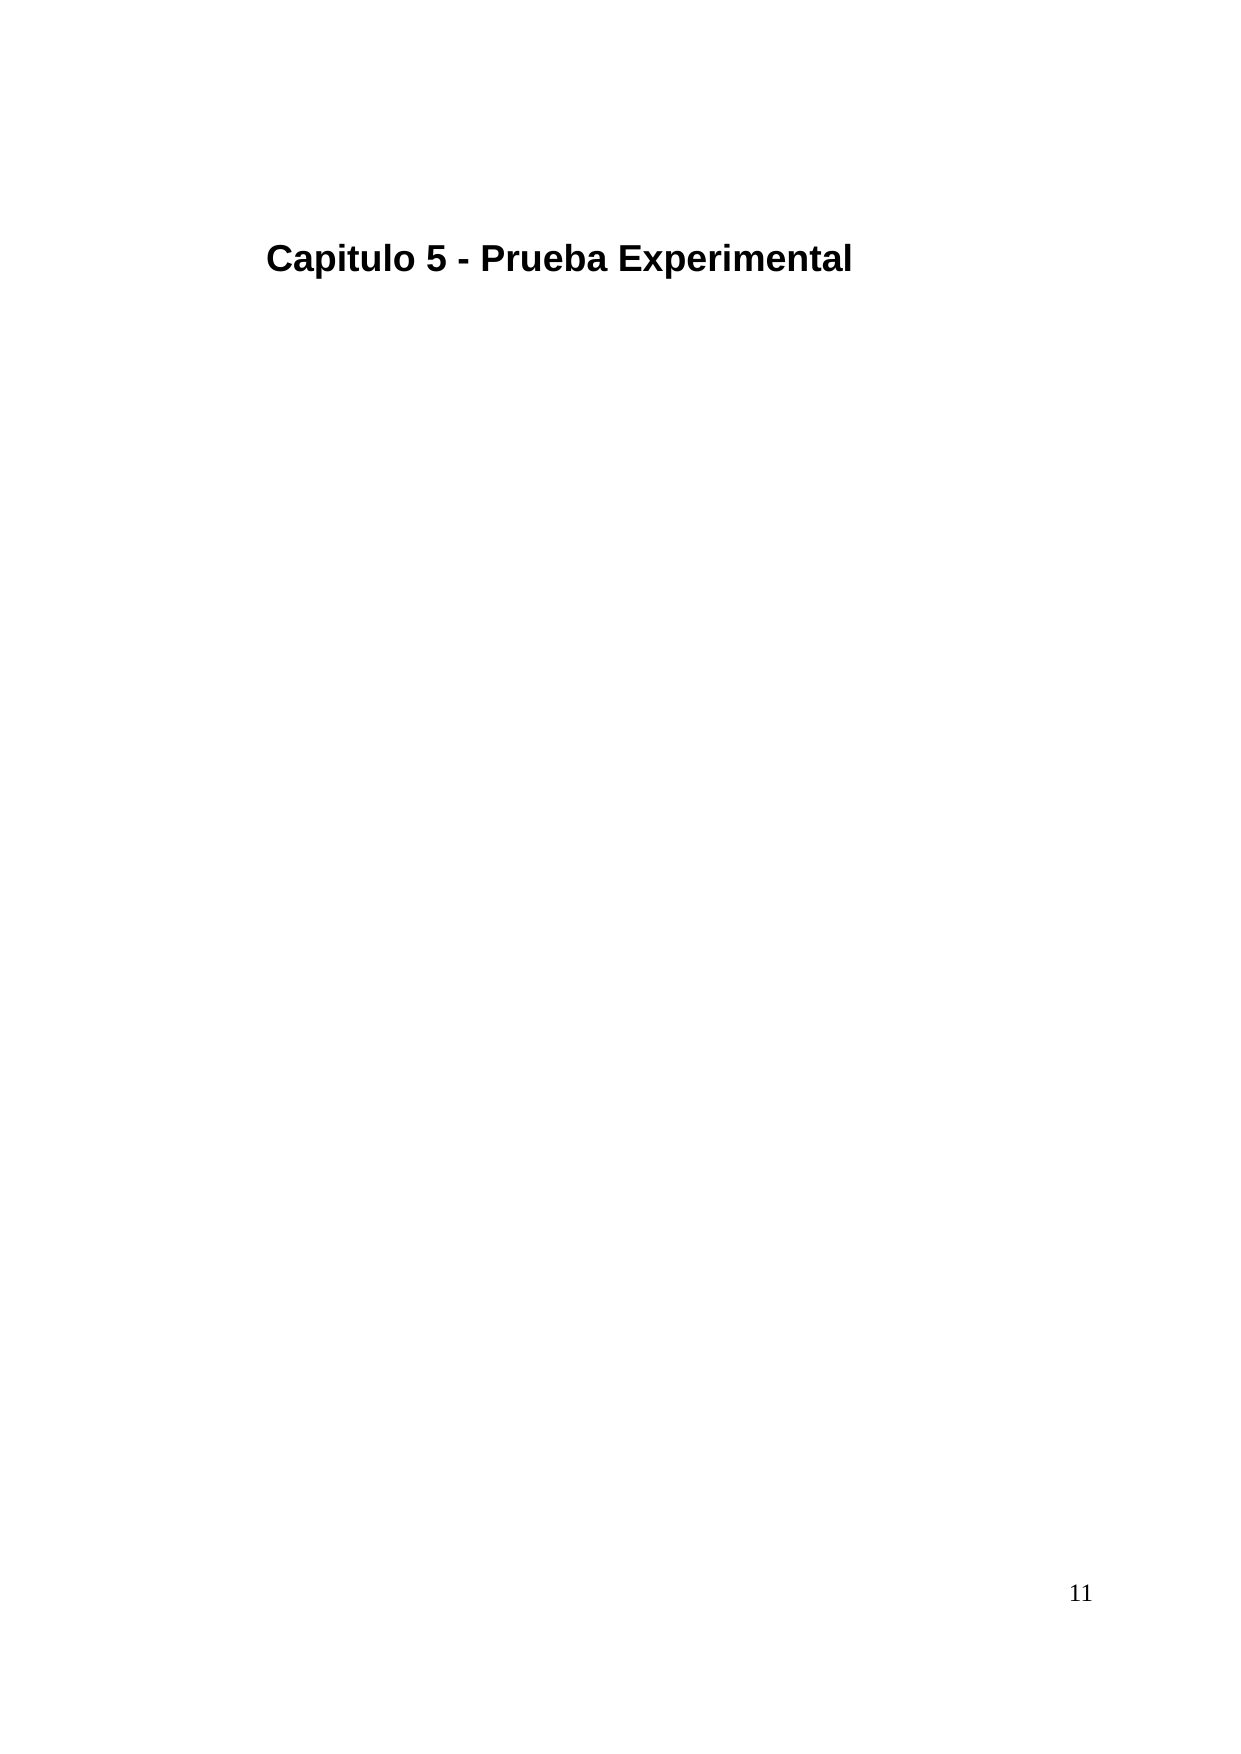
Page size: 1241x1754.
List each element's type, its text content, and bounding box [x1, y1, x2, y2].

subtitle Capitulo 5 - Prueba Experimental [236, 236, 1093, 279]
